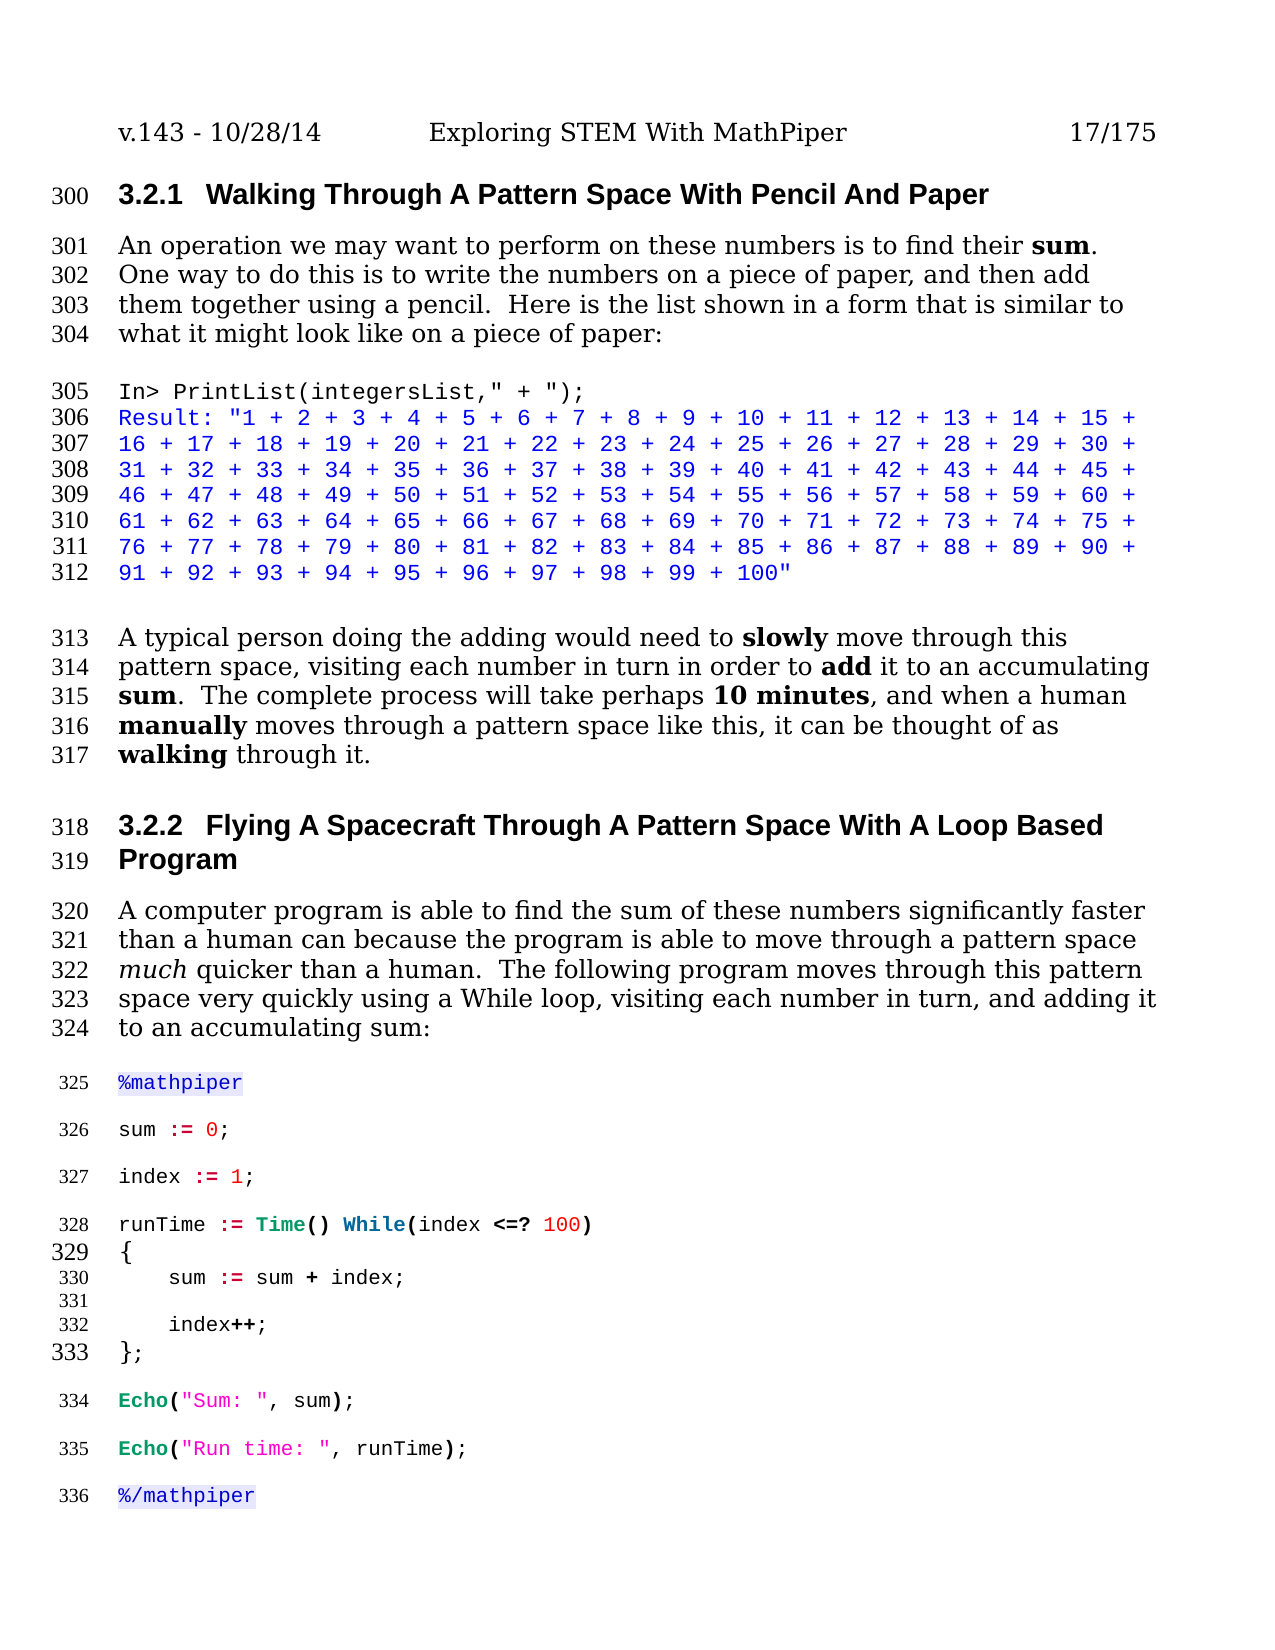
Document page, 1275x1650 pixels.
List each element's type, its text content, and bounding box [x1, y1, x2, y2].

text Echo("Sum: ", sum); [118, 1390, 1157, 1414]
text %mathpiper [118, 1072, 1157, 1096]
text %/mathpiper [118, 1485, 1157, 1509]
text A computer program is able to find the sum of these numbers significantly faster than a human can because the program is able to move through a pattern space much quicker than a human. The following program moves through this pattern space very quickly using a While loop, visiting each number in turn, and adding it to an accumulating sum: [118, 896, 1157, 1042]
text }; [118, 1338, 1157, 1367]
text An operation we may want to perform on these numbers is to find their sum. One way to do this is to write the numbers on a piece of paper, and then add them together using a pencil. Here is the list shown in a form that is similar to what it might look like on a piece of paper: [118, 231, 1157, 348]
text index := 1; [118, 1167, 1157, 1190]
text runTime := Time() While(index <=? 100) [118, 1214, 1157, 1237]
subtitle Flying A Spacecraft Through A Pattern Space With A Loop Based Program [118, 808, 1157, 876]
subtitle Walking Through A Pattern Space With Pencil And Paper [118, 177, 1157, 210]
text Result: "1 + 2 + 3 + 4 + 5 + 6 + 7 + 8 + 9 + 10 + 11 + 12 + 13 + 14 + 15 + 16 + 17 + 18 + 19 + 20 + 21 + 22 + 23 + 24 + 25 + 26 + 27 + 28 + 29 + 30 + 31 + 32 + 33 + 34 + 35 + 36 + 37 + 38 + 39 + 40 + 41 + 42 + 43 + 44 + 45 + 46 + 47 + 48 + 49 + 50 + 51 + 52 + 53 + 54 + 55 + 56 + 57 + 58 + 59 + 60 + 61 + 62 + 63 + 64 + 65 + 66 + 67 + 68 + 69 + 70 + 71 + 72 + 73 + 74 + 75 + 76 + 77 + 78 + 79 + 80 + 81 + 82 + 83 + 84 + 85 + 86 + 87 + 88 + 89 + 90 + 91 + 92 + 93 + 94 + 95 + 96 + 97 + 98 + 99 + 100" [118, 406, 1157, 588]
text In> PrintList(integersList," + "); [118, 380, 1157, 406]
text Echo("Run time: ", runTime); [118, 1438, 1157, 1461]
text { [118, 1237, 1157, 1267]
text index++; [118, 1314, 1157, 1338]
text sum := 0; [118, 1119, 1157, 1143]
text A typical person doing the adding would need to slowly move through this pattern space, visiting each number in turn in order to add it to an accumulating sum. The complete process will take perhaps 10 minutes, and when a human manually moves through a pattern space like this, it can be thought of as walking through it. [118, 622, 1157, 769]
text sum := sum + index; [118, 1267, 1157, 1290]
